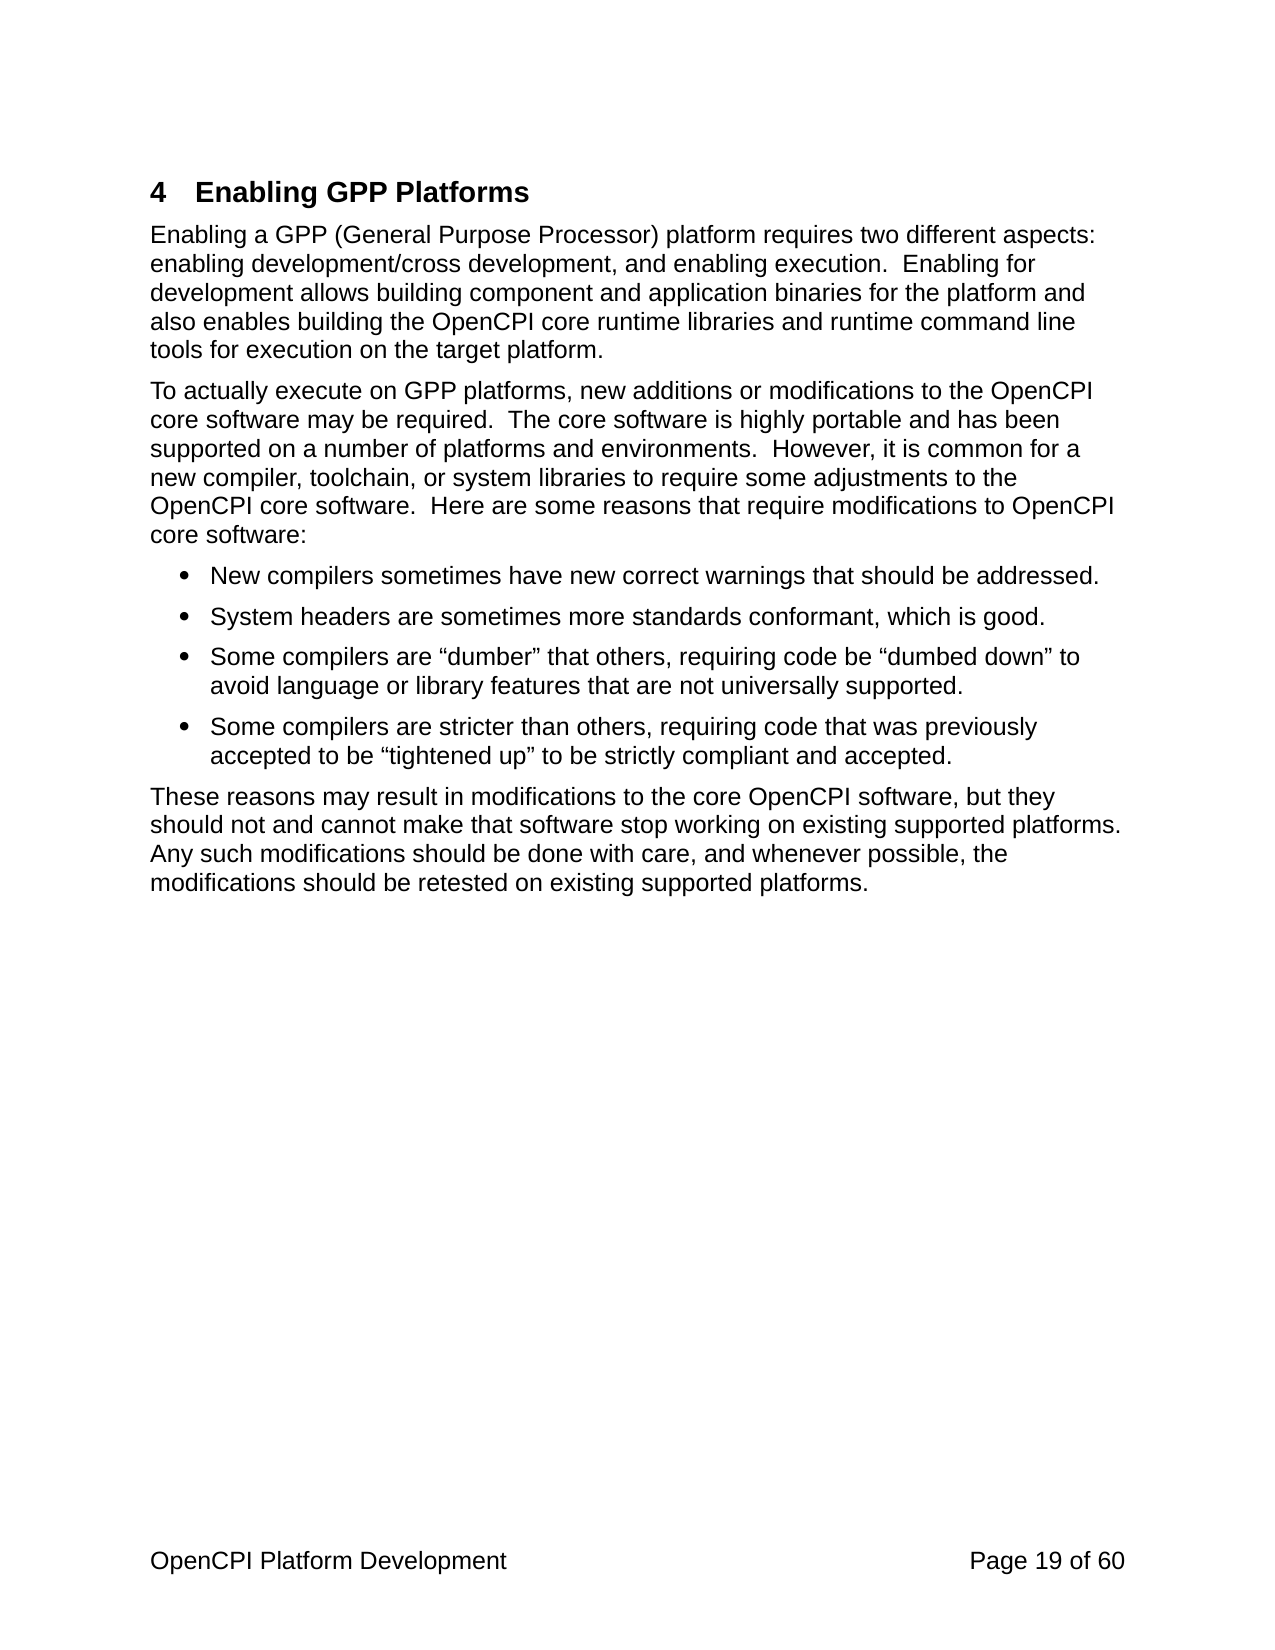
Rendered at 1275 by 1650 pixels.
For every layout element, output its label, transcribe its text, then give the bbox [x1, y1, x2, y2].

list New compilers sometimes have new correct warnings that should be addressed. [180, 561, 1125, 589]
subtitle Enabling GPP Platforms [150, 175, 1125, 208]
text To actually execute on GPP platforms, new additions or modifications to the OpenCPI core software may be required. The core software is highly portable and has been supported on a number of platforms and environments. However, it is common for a new compiler, toolchain, or system libraries to require some adjustments to the OpenCPI core software. Here are some reasons that require modifications to OpenCPI core software: [150, 376, 1125, 549]
text These reasons may result in modifications to the core OpenCPI software, but they should not and cannot make that software stop working on existing supported platforms. Any such modifications should be done with care, and whenever possible, the modifications should be retested on existing supported platforms. [150, 782, 1125, 897]
text Enabling a GPP (General Purpose Processor) platform requires two different aspects: enabling development/cross development, and enabling execution. Enabling for development allows building component and application binaries for the platform and also enables building the OpenCPI core runtime libraries and runtime command line tools for execution on the target platform. [150, 221, 1125, 364]
list System headers are sometimes more standards conformant, which is good. [180, 602, 1125, 630]
list Some compilers are “dumber” that others, requiring code be “dumbed down” to avoid language or library features that are not universally supported. [180, 642, 1125, 700]
list Some compilers are stricter than others, requiring code that was previously accepted to be “tightened up” to be strictly compliant and accepted. [180, 712, 1125, 769]
